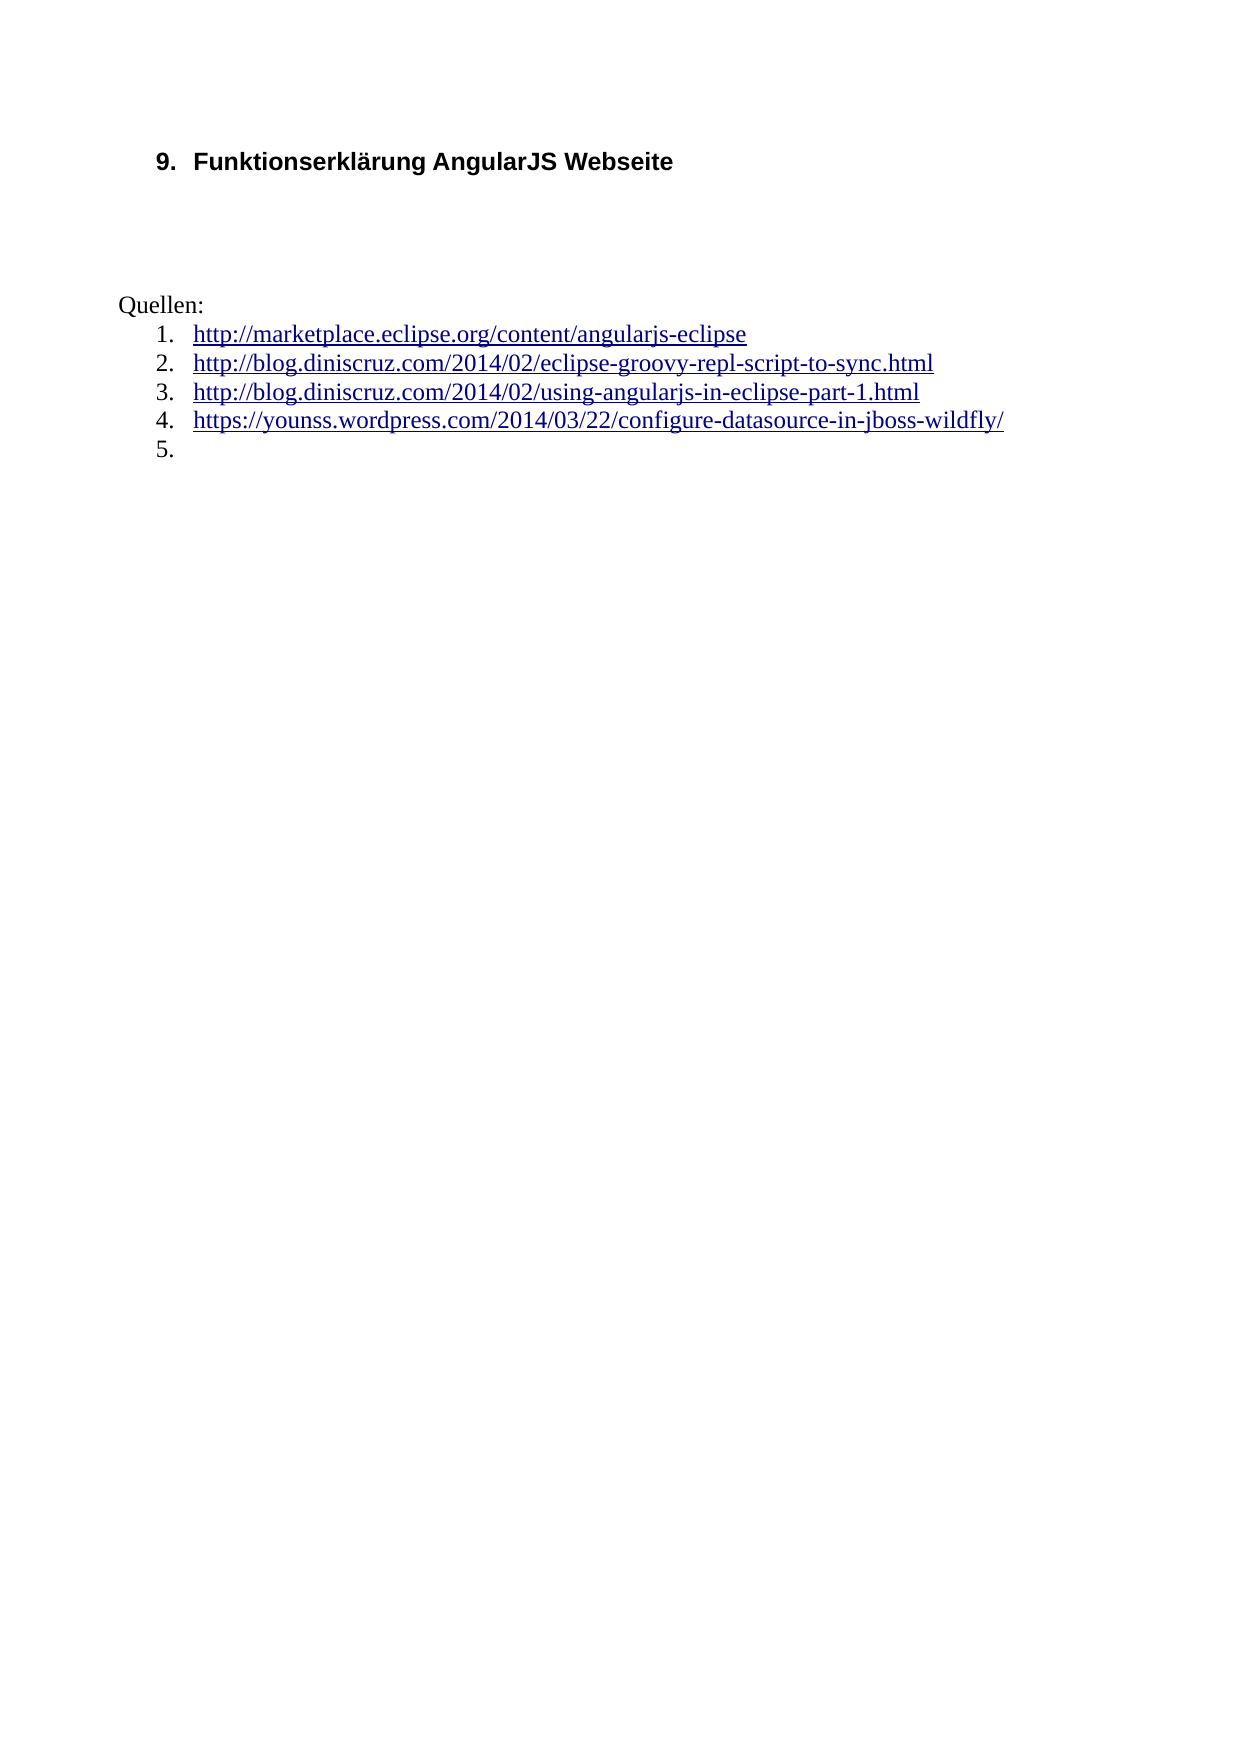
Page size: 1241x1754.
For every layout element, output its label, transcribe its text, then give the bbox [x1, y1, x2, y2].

list http://marketplace.eclipse.org/content/angularjs-eclipse [156, 319, 1122, 348]
list http://blog.diniscruz.com/2014/02/using-angularjs-in-eclipse-part-1.html [156, 377, 1122, 406]
list Funktionserklärung AngularJS Webseite [156, 147, 1122, 176]
list https://younss.wordpress.com/2014/03/22/configure-datasource-in-jboss-wildfly/ [156, 406, 1122, 434]
list http://blog.diniscruz.com/2014/02/eclipse-groovy-repl-script-to-sync.html [156, 348, 1122, 377]
text Quellen: [118, 291, 1122, 319]
